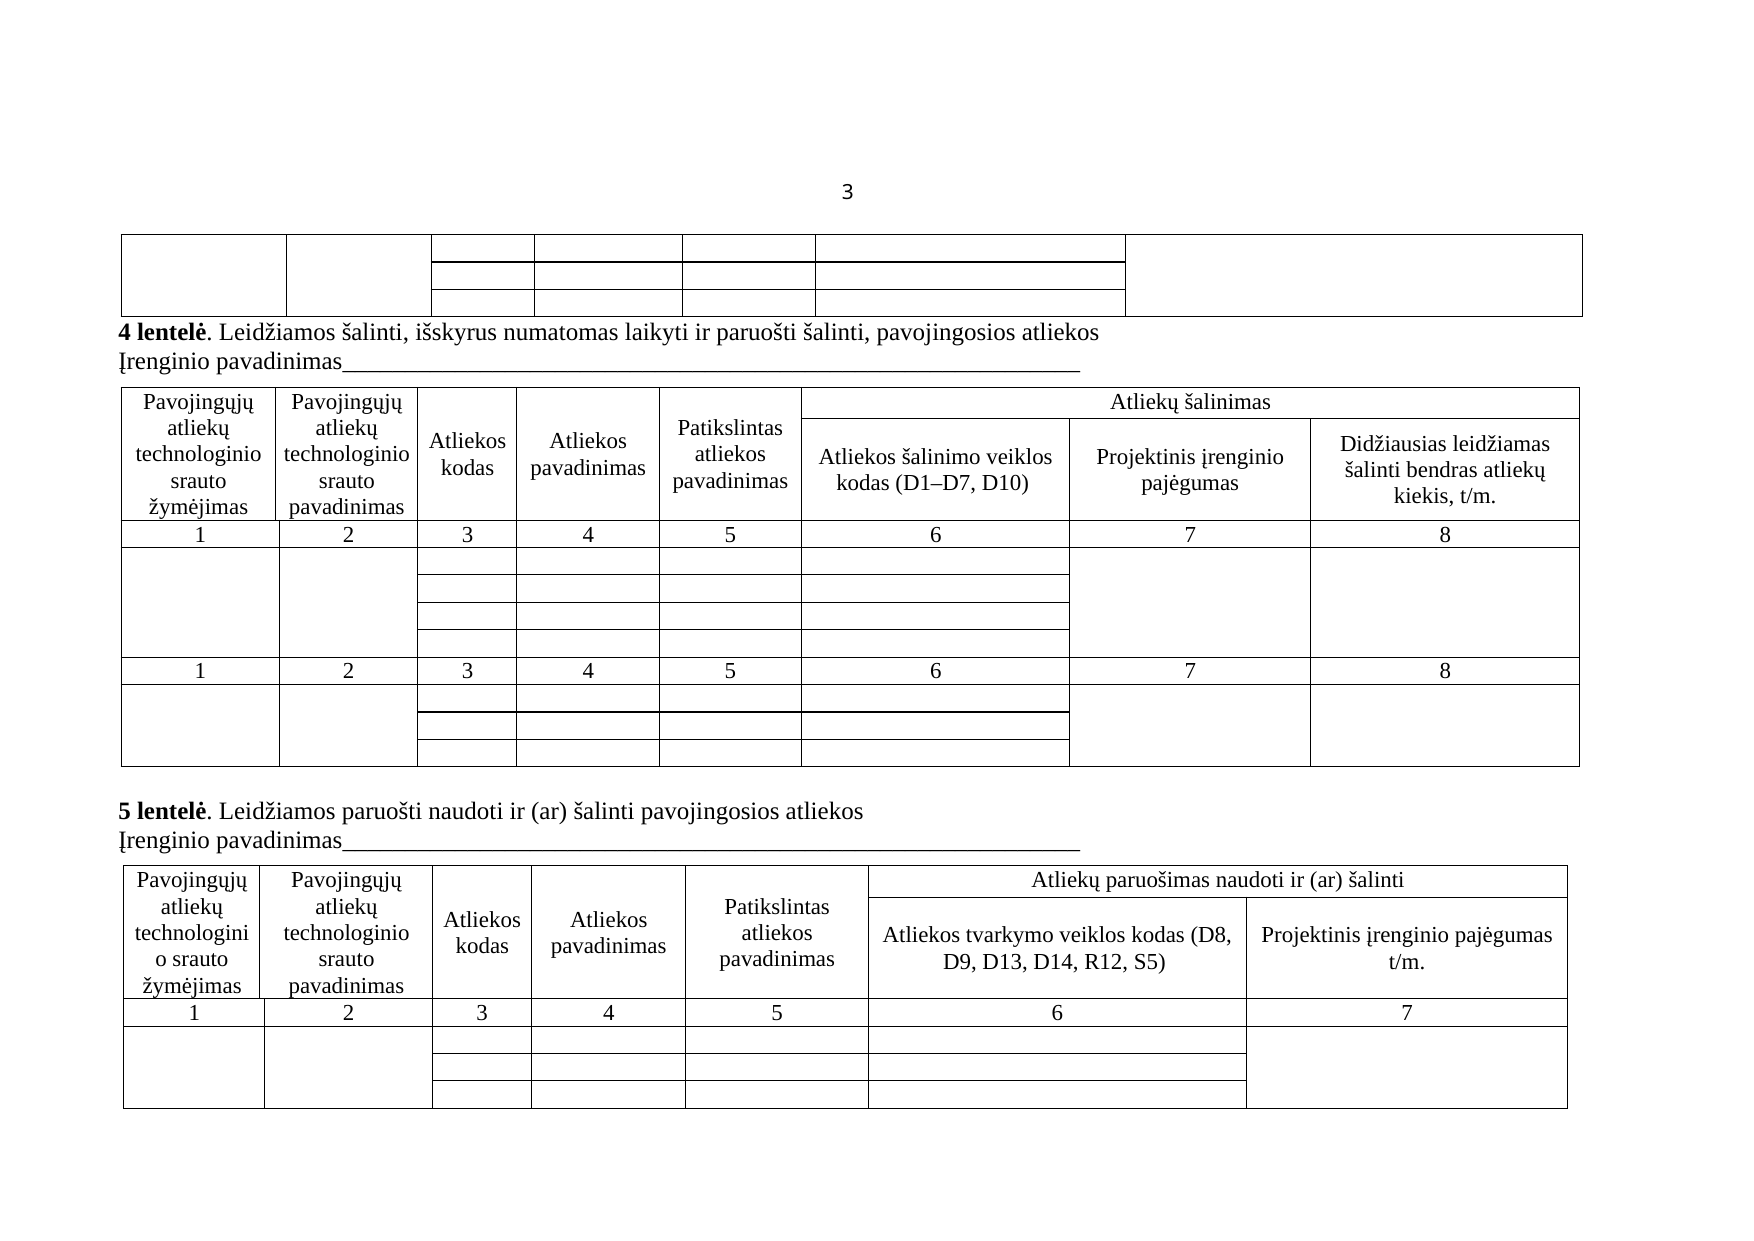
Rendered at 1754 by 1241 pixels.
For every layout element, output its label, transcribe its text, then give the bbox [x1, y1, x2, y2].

table_header Pavojingųjų atliekų technologinio srauto žymėjimas [122, 388, 275, 519]
table_cell [517, 685, 659, 711]
text Įrenginio pavadinimas [118, 825, 1577, 853]
table_cell [1070, 685, 1310, 766]
table_cell [1247, 1027, 1567, 1108]
table_cell [124, 1027, 264, 1108]
table_cell Didžiausias leidžiamas šalinti bendras atliekų kiekis, t/m. [1311, 419, 1579, 519]
text 5 lentelė. Leidžiamos paruošti naudoti ir (ar) šalinti pavojingosios atliekos [118, 796, 1577, 825]
table_cell [433, 1027, 531, 1053]
table_cell [802, 630, 1069, 657]
table_cell 2 [280, 658, 417, 684]
table_cell 4 [517, 521, 659, 547]
table_cell [517, 575, 659, 602]
table_cell [517, 630, 659, 657]
table_cell [660, 575, 801, 602]
table_cell 7 [1070, 521, 1310, 547]
table_cell [1070, 548, 1310, 657]
table_cell [532, 1081, 685, 1108]
table_cell [802, 713, 1069, 739]
table_cell [532, 1027, 685, 1053]
table_header Pavojingųjų atliekų technologinio srauto žymėjimas [124, 866, 259, 998]
table_cell 1 [122, 521, 279, 547]
table_cell 6 [869, 999, 1246, 1026]
table_header Patikslintas atliekos pavadinimas [660, 388, 801, 519]
table_cell 7 [1070, 658, 1310, 684]
table_cell [683, 263, 815, 289]
table_header Atliekų šalinimas [802, 388, 1579, 418]
table_cell Projektinis įrenginio pajėgumas t/m. [1247, 898, 1567, 998]
table_cell 6 [802, 658, 1069, 684]
table_cell [418, 630, 516, 657]
table_cell [287, 235, 431, 316]
table_cell [660, 603, 801, 629]
table_cell [517, 740, 659, 766]
table_cell [418, 575, 516, 602]
table_header Patikslintas atliekos pavadinimas [686, 866, 868, 998]
table_header Atliekos pavadinimas [517, 388, 659, 519]
text Įrenginio pavadinimas [118, 346, 1577, 375]
table_cell 2 [280, 521, 417, 547]
table_cell [816, 235, 1125, 261]
table_cell [683, 235, 815, 261]
table_cell [660, 740, 801, 766]
table_cell Atliekos tvarkymo veiklos kodas (D8, D9, D13, D14, R12, S5) [869, 898, 1246, 998]
table_cell [816, 263, 1125, 289]
table_cell 8 [1311, 521, 1579, 547]
table_cell 5 [660, 658, 801, 684]
table_cell 3 [433, 999, 531, 1026]
table_cell 2 [265, 999, 432, 1026]
table_header Atliekos pavadinimas [532, 866, 685, 998]
table_cell [122, 235, 286, 316]
table_header Atliekos kodas [418, 388, 516, 519]
table_cell [418, 685, 516, 711]
table_cell [265, 1027, 432, 1108]
table_cell [660, 713, 801, 739]
table_cell [869, 1054, 1246, 1080]
table_cell [418, 548, 516, 574]
table_cell [686, 1081, 868, 1108]
table_cell [418, 603, 516, 629]
table_cell 1 [122, 658, 279, 684]
table_cell [660, 630, 801, 657]
table_cell [816, 290, 1125, 316]
table_cell [869, 1081, 1246, 1108]
table_cell [433, 1054, 531, 1080]
table_cell 3 [418, 521, 516, 547]
table_cell [683, 290, 815, 316]
table_cell 6 [802, 521, 1069, 547]
table_cell 4 [517, 658, 659, 684]
table_cell 4 [532, 999, 685, 1026]
table_cell [802, 740, 1069, 766]
table_cell [535, 263, 682, 289]
table_cell [686, 1027, 868, 1053]
table_cell [432, 235, 534, 261]
table_cell 8 [1311, 658, 1579, 684]
table_cell [122, 685, 279, 766]
table_header Atliekų paruošimas naudoti ir (ar) šalinti [869, 866, 1567, 897]
table_cell [802, 685, 1069, 711]
table_cell [433, 1081, 531, 1108]
table_cell [517, 548, 659, 574]
table_cell [532, 1054, 685, 1080]
table_cell [418, 740, 516, 766]
table_cell 7 [1247, 999, 1567, 1026]
table_cell [535, 235, 682, 261]
table_cell [1311, 548, 1579, 657]
table_cell [802, 603, 1069, 629]
table_cell [517, 603, 659, 629]
table_cell 5 [660, 521, 801, 547]
table_cell [1126, 235, 1582, 316]
table_cell [122, 548, 279, 657]
table_cell [802, 575, 1069, 602]
table_cell [432, 290, 534, 316]
table_cell Projektinis įrenginio pajėgumas [1070, 419, 1310, 519]
table_cell 5 [686, 999, 868, 1026]
table_cell [535, 290, 682, 316]
table_cell [660, 685, 801, 711]
table_cell [1311, 685, 1579, 766]
table_cell [869, 1027, 1246, 1053]
table_cell [802, 548, 1069, 574]
table_cell 1 [124, 999, 264, 1026]
text 4 lentelė. Leidžiamos šalinti, išskyrus numatomas laikyti ir paruošti šalinti, pavojingosios atliekos [118, 317, 1577, 346]
table_cell [517, 713, 659, 739]
table_cell Atliekos šalinimo veiklos kodas (D1–D7, D10) [802, 419, 1069, 519]
table_cell 3 [418, 658, 516, 684]
table_cell [686, 1054, 868, 1080]
table_cell [660, 548, 801, 574]
table_header Atliekos kodas [433, 866, 531, 998]
table_cell [432, 263, 534, 289]
table_cell [280, 548, 417, 657]
table_cell [418, 713, 516, 739]
table_header Pavojingųjų atliekų technologinio srauto pavadinimas [276, 388, 417, 519]
table_cell [280, 685, 417, 766]
table_header Pavojingųjų atliekų technologinio srauto pavadinimas [260, 866, 432, 998]
